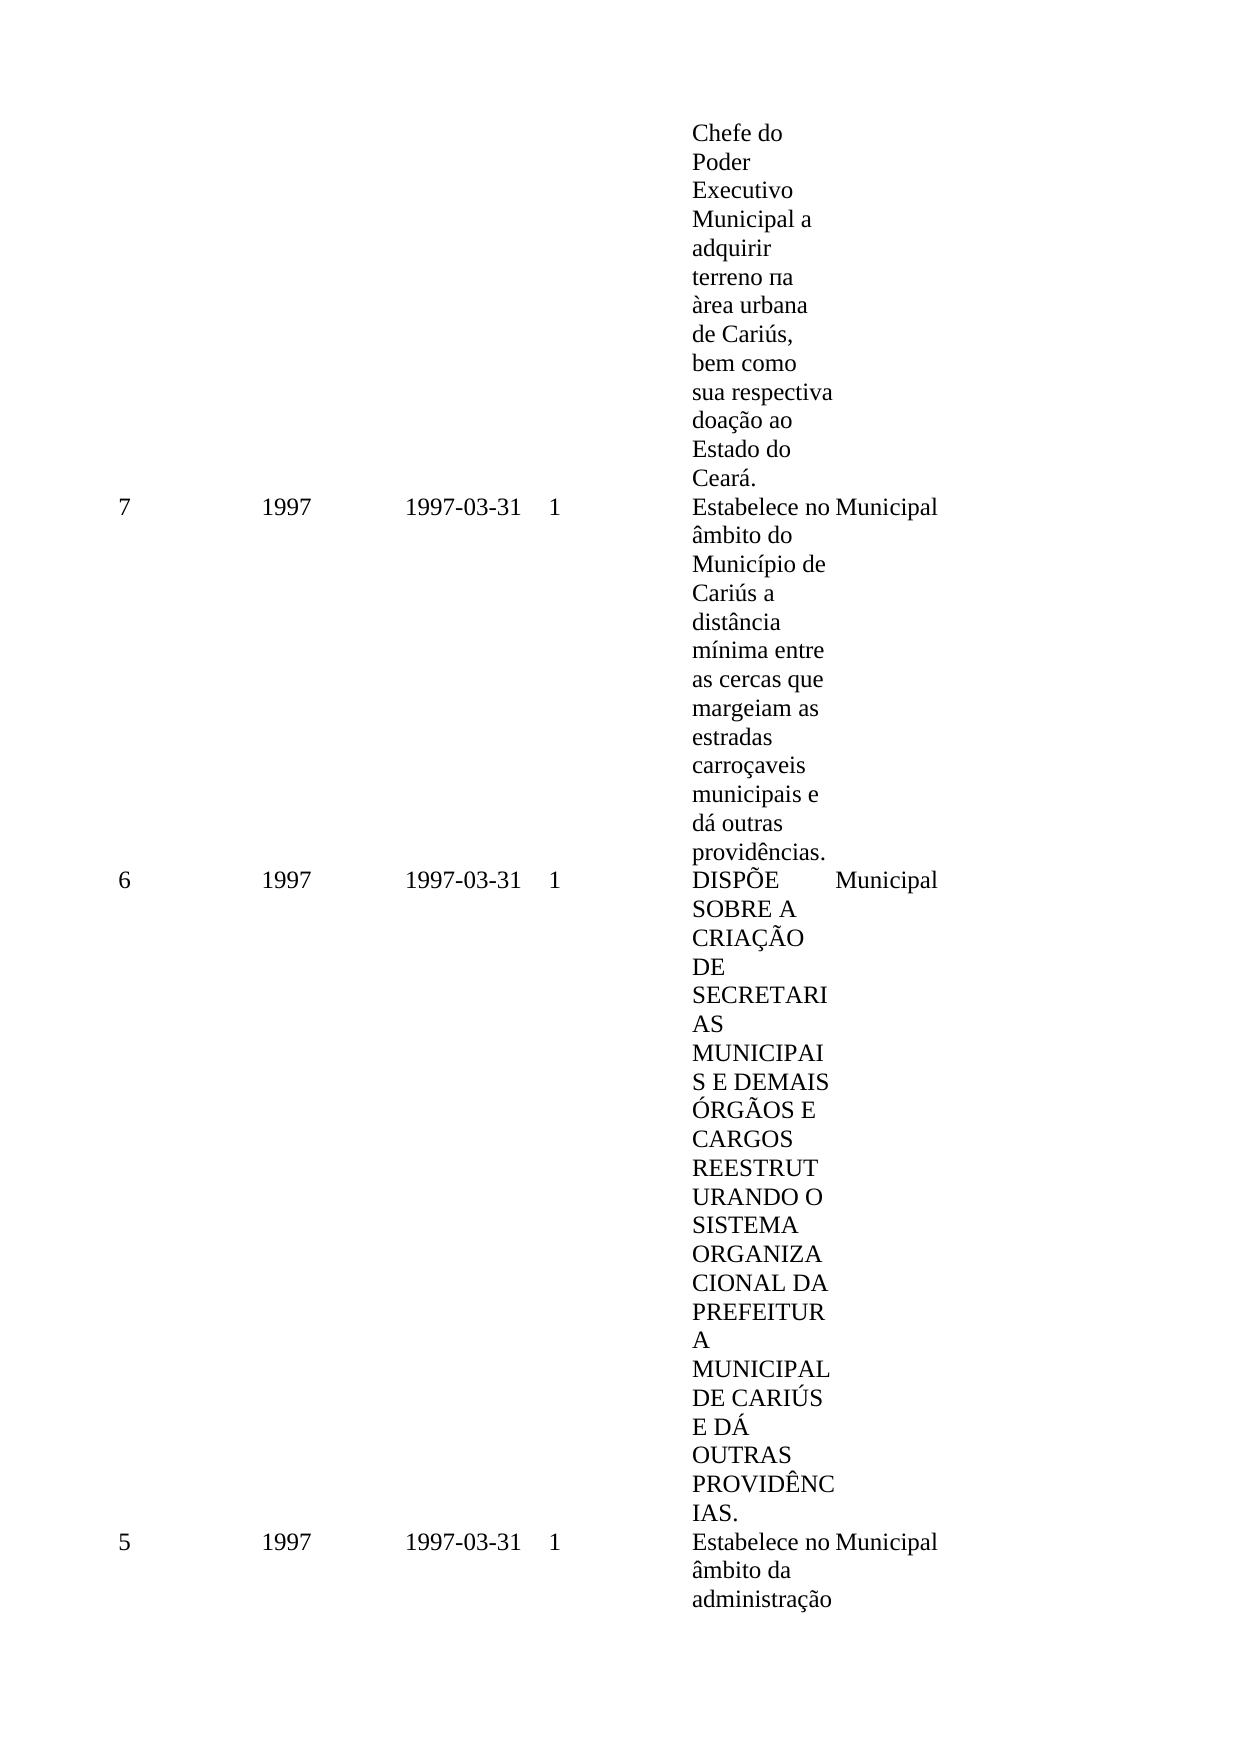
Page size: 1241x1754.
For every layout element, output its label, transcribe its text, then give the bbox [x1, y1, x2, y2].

table_cell DISPÕE SOBRE A CRIAÇÃO DE SECRETARIAS MUNICIPAIS E DEMAIS ÓRGÃOS E CARGOS REESTRUTURANDO O SISTEMA ORGANIZACIONAL DA PREFEITURA MUNICIPAL DE CARIÚS E DÁ OUTRAS PROVIDÊNCIAS. [692, 866, 835, 1527]
table_cell Municipal [835, 1527, 979, 1613]
table_cell Municipal [835, 492, 979, 866]
table_cell 1997 [261, 492, 405, 866]
table_cell 6 [118, 866, 261, 1527]
table_cell [548, 118, 692, 492]
table_cell 1 [548, 492, 692, 866]
table_cell [979, 1527, 1122, 1613]
table_cell Estabelece no âmbito da administração [692, 1527, 835, 1613]
table_cell [979, 118, 1122, 492]
table_cell 5 [118, 1527, 261, 1613]
table_cell 1997-03-31 [405, 866, 548, 1527]
table_cell 1997-03-31 [405, 492, 548, 866]
table_cell [979, 492, 1122, 866]
table_cell 1997 [261, 1527, 405, 1613]
table_cell [405, 118, 548, 492]
table_cell 1997 [261, 866, 405, 1527]
table_cell 1 [548, 866, 692, 1527]
table_cell [118, 118, 261, 492]
table_cell [261, 118, 405, 492]
table_cell 1997-03-31 [405, 1527, 548, 1613]
table_cell 1 [548, 1527, 692, 1613]
table_cell Estabelece no âmbito do Município de Cariús a distância mínima entre as cercas que margeiam as estradas carroçaveis municipais e dá outras providências. [692, 492, 835, 866]
table_cell 7 [118, 492, 261, 866]
table_cell Chefe do Poder Executivo Municipal a adquirir terreno па àrea urbana de Cariús, bem como sua respectiva doação ao Estado do Ceará. [692, 118, 835, 492]
table_cell [979, 866, 1122, 1527]
table_cell [835, 118, 979, 492]
table_cell Municipal [835, 866, 979, 1527]
